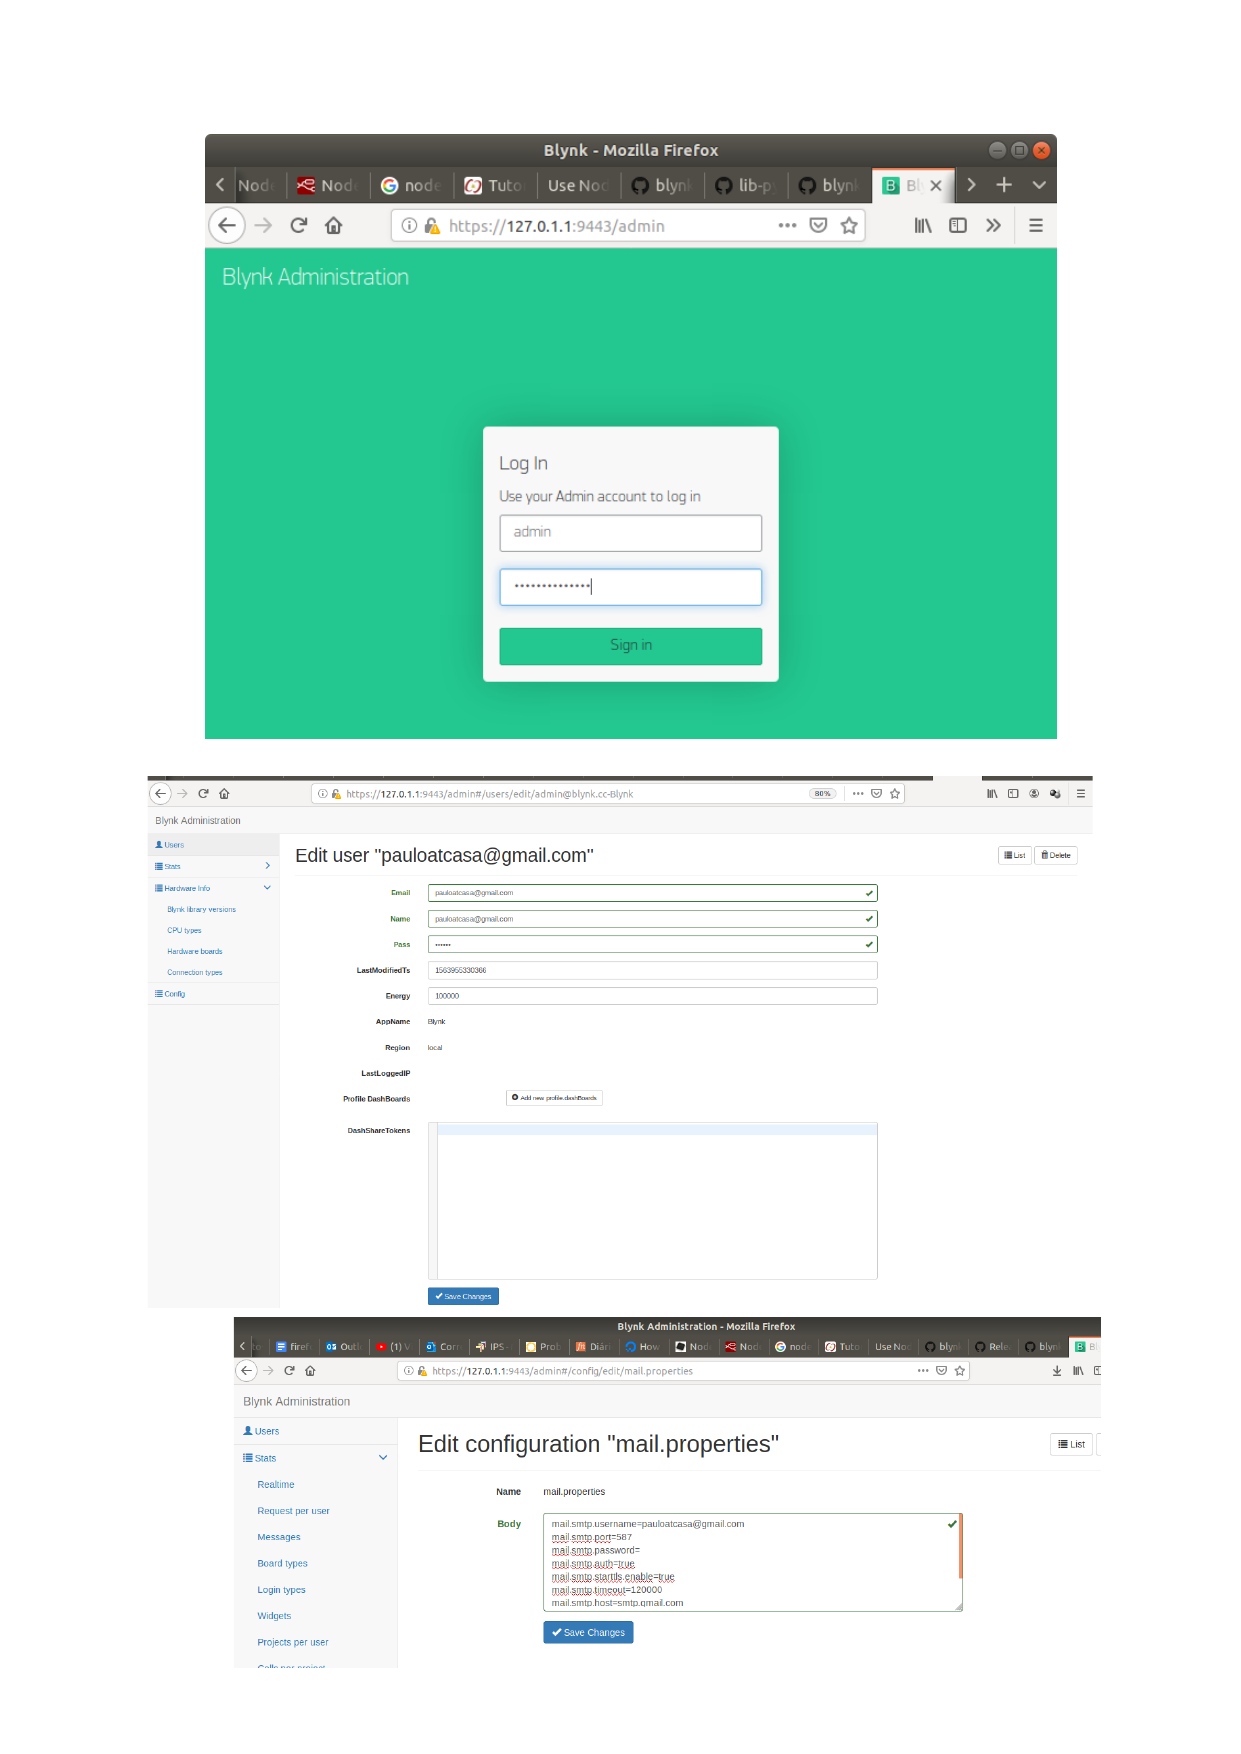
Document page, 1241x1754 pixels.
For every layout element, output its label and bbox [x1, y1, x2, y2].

picture [233, 1317, 1101, 1668]
picture [205, 134, 1057, 739]
picture [147, 776, 1093, 1308]
